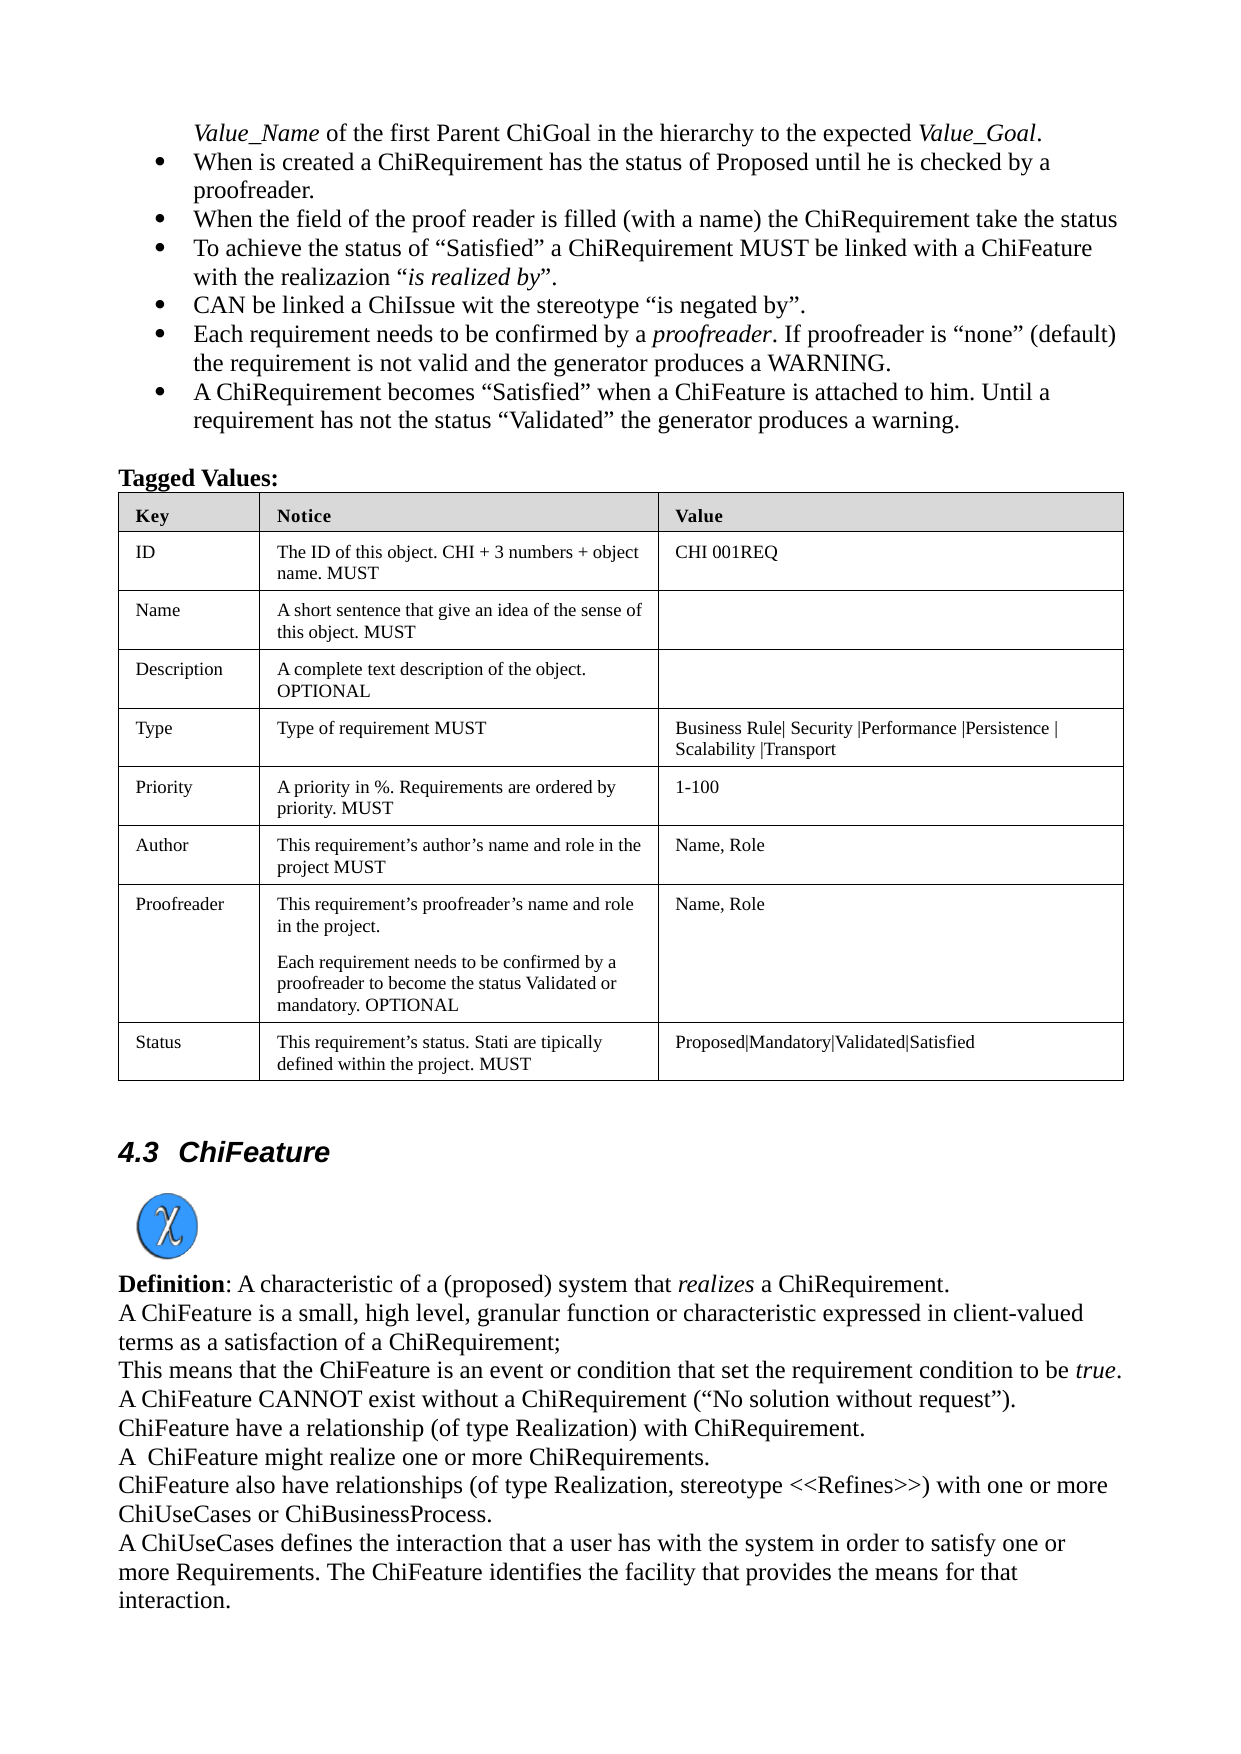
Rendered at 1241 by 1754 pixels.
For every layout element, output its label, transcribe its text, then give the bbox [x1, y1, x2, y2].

table_cell This requirement’s author’s name and role in the project MUST [260, 826, 658, 884]
table_header Notice [260, 493, 658, 531]
picture [134, 1190, 199, 1260]
list Each requirement needs to be confirmed by a proofreader. If proofreader is “none” (default) the requirement is not valid and the generator produces a WARNING. [156, 319, 1122, 377]
list To achieve the status of “Satisfied” a ChiRequirement MUST be linked with a ChiFeature with the realizazion “is realized by”. [156, 233, 1122, 291]
text A ChiFeature is a small, high level, granular function or characteristic expressed in client-valued terms as a satisfaction of a ChiRequirement; [118, 1298, 1122, 1355]
table_cell Type [119, 709, 259, 766]
table_cell Type of requirement MUST [260, 709, 658, 766]
text ChiFeature also have relationships (of type Realization, stereotype <<Refines>>) with one or more ChiUseCases or ChiBusinessProcess. [118, 1470, 1122, 1528]
table_cell Description [119, 650, 259, 707]
table_cell Priority [119, 767, 259, 825]
table_cell Proofreader [119, 885, 259, 1022]
list When is created a ChiRequirement has the status of Proposed until he is checked by a proofreader. [156, 147, 1122, 204]
list CAN be linked a ChiIssue wit the stereotype “is negated by”. [156, 291, 1122, 319]
text A ChiFeature CANNOT exist without a ChiRequirement (“No solution without request”). [118, 1384, 1122, 1413]
table_cell The ID of this object. CHI + 3 numbers + object name. MUST [260, 532, 658, 590]
table_cell Name, Role [659, 885, 1123, 1022]
text Tagged Values: [118, 463, 1122, 492]
table_header Key [119, 493, 259, 531]
table_cell [659, 650, 1123, 707]
table_cell A priority in %. Requirements are ordered by priority. MUST [260, 767, 658, 825]
table_cell Author [119, 826, 259, 884]
subtitle ChiFeature [118, 1135, 1122, 1169]
text ChiFeature have a relationship (of type Realization) with ChiRequirement. [118, 1413, 1122, 1442]
table_cell ID [119, 532, 259, 590]
table_cell This requirement’s proofreader’s name and role in the project. Each requirement needs to be confirmed by a proofreader to become the status Validated or mandatory. OPTIONAL [260, 885, 658, 1022]
list When the field of the proof reader is filled (with a name) the ChiRequirement take the status [156, 204, 1122, 233]
table_cell A complete text description of the object. OPTIONAL [260, 650, 658, 707]
list Value_Name of the first Parent ChiGoal in the hierarchy to the expected Value_Goal. [156, 118, 1122, 147]
list A ChiRequirement becomes “Satisfied” when a ChiFeature is attached to him. Until a requirement has not the status “Validated” the generator produces a warning. [156, 377, 1122, 434]
table_cell Business Rule| Security |Performance |Persistence |Scalability |Transport [659, 709, 1123, 766]
table_cell Status [119, 1023, 259, 1080]
table_cell A short sentence that give an idea of the sense of this object. MUST [260, 591, 658, 649]
table_cell Name, Role [659, 826, 1123, 884]
text This means that the ChiFeature is an event or condition that set the requirement condition to be true. [118, 1355, 1122, 1384]
table_cell CHI 001REQ [659, 532, 1123, 590]
table_cell Name [119, 591, 259, 649]
table_cell This requirement’s status. Stati are tipically defined within the project. MUST [260, 1023, 658, 1080]
text A ChiUseCases defines the interaction that a user has with the system in order to satisfy one or more Requirements. The ChiFeature identifies the facility that provides the means for that interaction. [118, 1528, 1122, 1614]
text Definition: A characteristic of a (proposed) system that realizes a ChiRequirement. [118, 1269, 1122, 1298]
table_cell Proposed|Mandatory|Validated|Satisfied [659, 1023, 1123, 1080]
table_cell 1-100 [659, 767, 1123, 825]
table_cell [659, 591, 1123, 649]
table_header Value [659, 493, 1123, 531]
text A ChiFeature might realize one or more ChiRequirements. [118, 1442, 1122, 1470]
